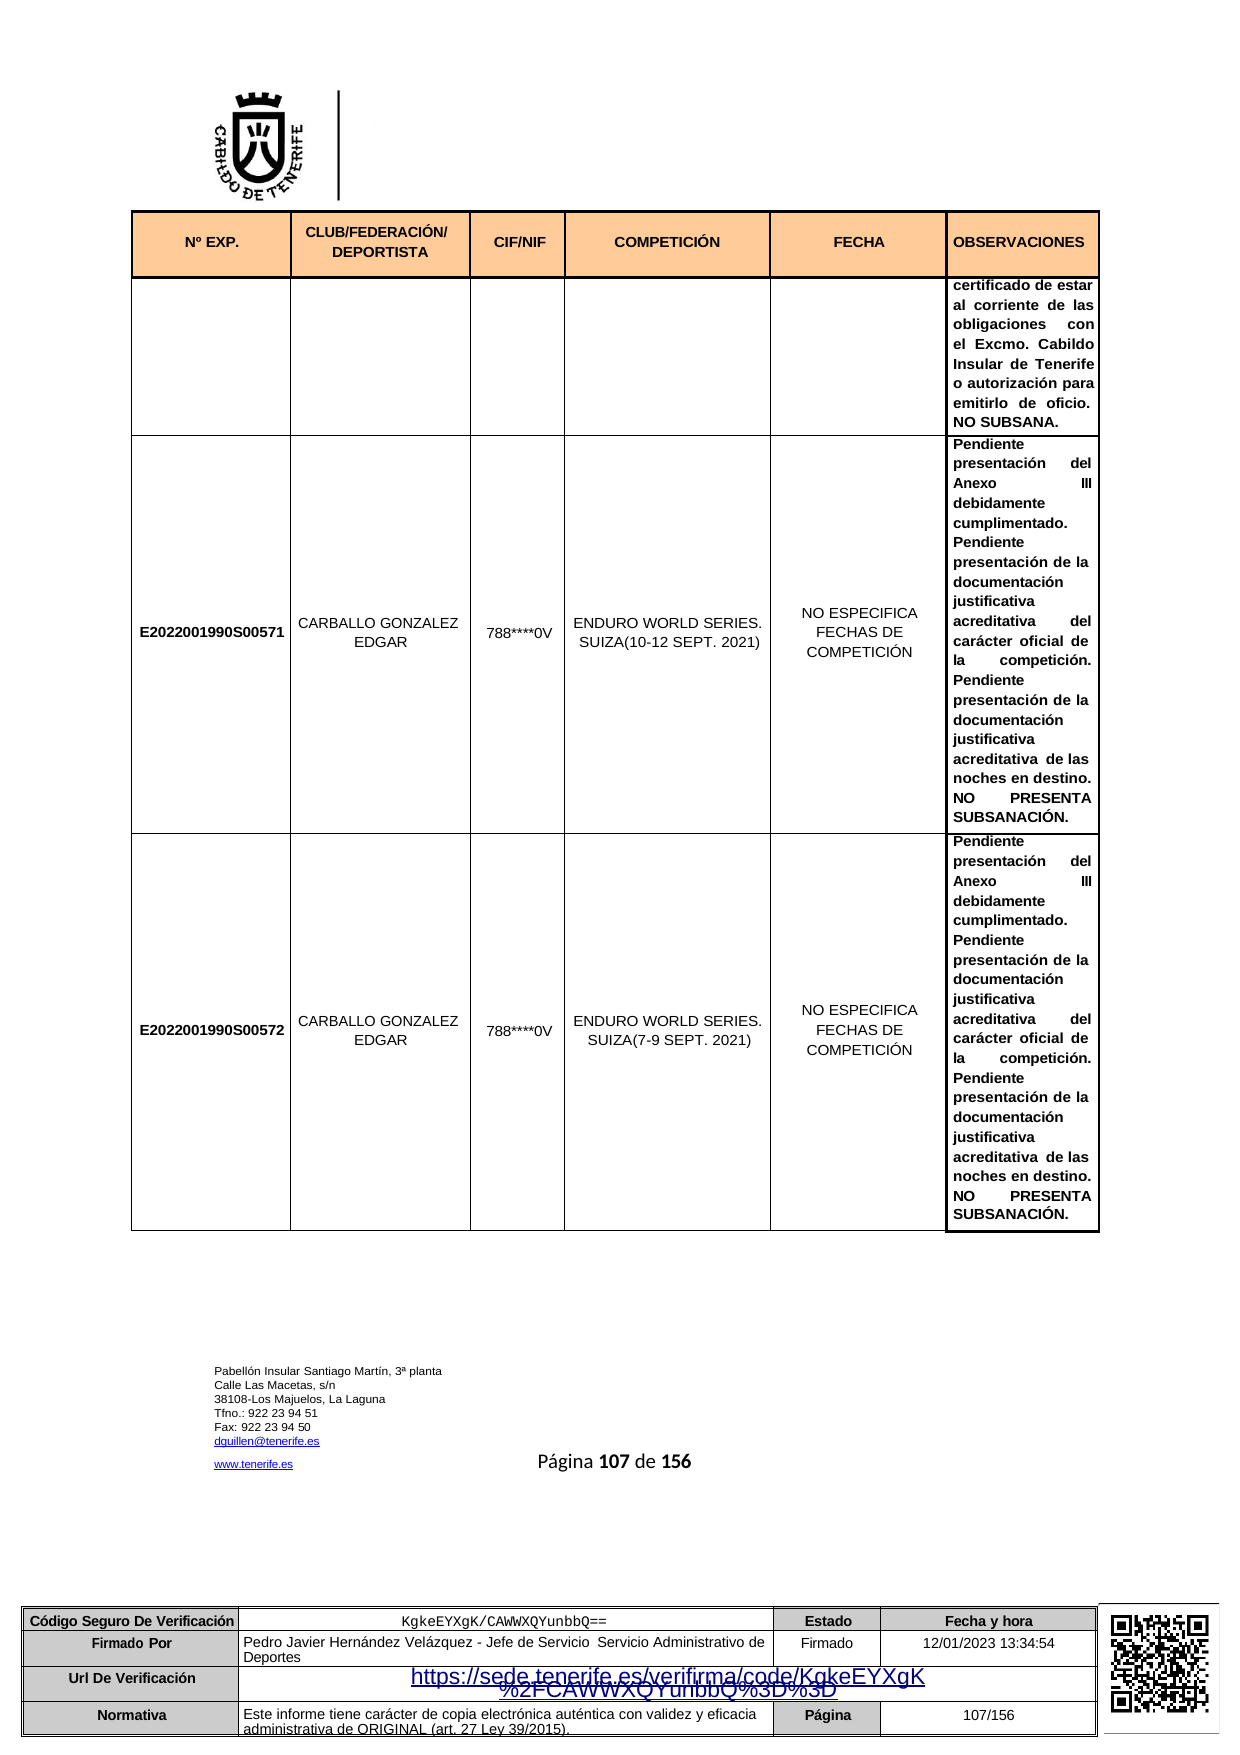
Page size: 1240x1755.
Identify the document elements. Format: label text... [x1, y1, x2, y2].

table_header COMPETICIÓN [566, 213, 769, 276]
table_header CLUB/FEDERACIÓN/ DEPORTISTA [292, 213, 469, 276]
table_header Nº EXP. [133, 213, 290, 276]
table_cell Pendiente presentación del Anexo III debidamente cumplimentado. Pendiente presentación de la documentación justificativa acreditativa del carácter oficial de la competición. Pendiente presentación de la documentación justificativa acreditativa de las noches en destino. NO PRESENTA SUBSANACIÓN. [948, 835, 1098, 1230]
table_cell [132, 279, 290, 435]
table_cell ENDURO WORLD SERIES. SUIZA(7-9 SEPT. 2021) [565, 834, 770, 1230]
text dguillen@tenerife.es [214, 1434, 1110, 1448]
table_cell [565, 279, 770, 435]
table_cell ENDURO WORLD SERIES. SUIZA(10-12 SEPT. 2021) [565, 436, 770, 833]
table_cell [471, 279, 564, 435]
text www.tenerife.es Página 107 de 156 [214, 1448, 1110, 1473]
table_cell E2022001990S00571 [132, 436, 290, 833]
table_header FECHA [771, 213, 945, 276]
table_cell [291, 279, 470, 435]
table_cell NO ESPECIFICA FECHAS DE COMPETICIÓN [771, 436, 945, 833]
table_cell Pendiente presentación del Anexo III debidamente cumplimentado. Pendiente presentación de la documentación justificativa acreditativa del carácter oficial de la competición. Pendiente presentación de la documentación justificativa acreditativa de las noches en destino. NO PRESENTA SUBSANACIÓN. [948, 437, 1098, 833]
table_cell certificado de estar al corriente de las obligaciones con el Excmo. Cabildo Insular de Tenerife o autorización para emitirlo de oficio. NO SUBSANA. [948, 279, 1098, 435]
table_cell 788****0V [471, 834, 564, 1230]
table_cell CARBALLO GONZALEZ EDGAR [291, 834, 470, 1230]
text Fax: 922 23 94 50 [214, 1421, 1110, 1434]
table_cell CARBALLO GONZALEZ EDGAR [291, 436, 470, 833]
table_cell [771, 279, 945, 435]
text 38108-Los Majuelos, La Laguna Tfno.: 922 23 94 51 [214, 1393, 413, 1420]
table_cell E2022001990S00572 [132, 834, 290, 1230]
table_cell NO ESPECIFICA FECHAS DE COMPETICIÓN [771, 834, 945, 1230]
table_cell 788****0V [471, 436, 564, 833]
table_header CIF/NIF [471, 213, 564, 276]
text Pabellón Insular Santiago Martín, 3ª planta Calle Las Macetas, s/n [214, 1365, 467, 1392]
table_header OBSERVACIONES [948, 213, 1098, 276]
